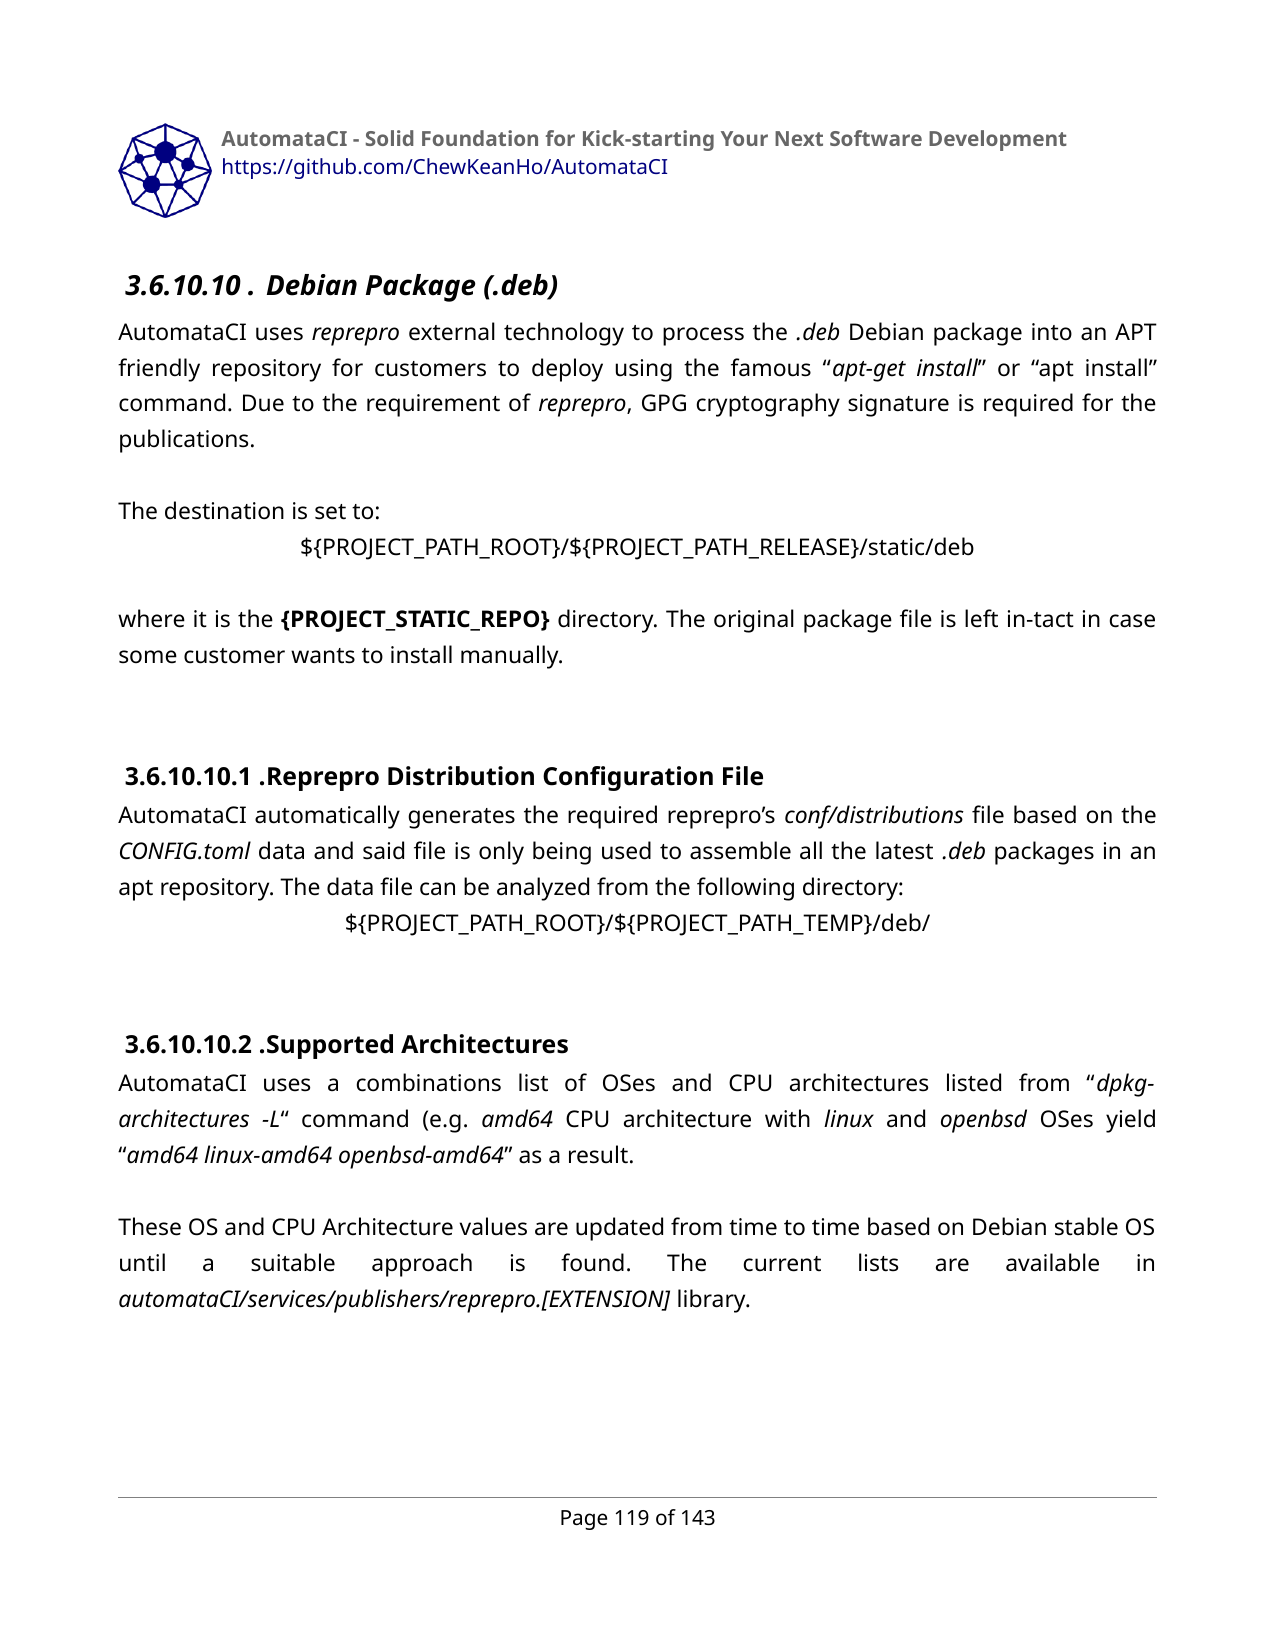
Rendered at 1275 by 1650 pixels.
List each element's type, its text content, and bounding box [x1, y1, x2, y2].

subtitle Supported Architectures [118, 1027, 1157, 1061]
text where it is the {PROJECT_STATIC_REPO} directory. The original package file is left in-tact in case some customer wants to install manually. [118, 603, 1157, 670]
text AutomataCI automatically generates the required reprepro’s conf/distributions file based on the CONFIG.toml data and said file is only being used to assemble all the latest .deb packages in an apt repository. The data file can be analyzed from the following directory: [118, 799, 1157, 902]
text AutomataCI uses a combinations list of OSes and CPU architectures listed from “dpkg-architectures -L“ command (e.g. amd64 CPU architecture with linux and openbsd OSes yield “amd64 linux-amd64 openbsd-amd64” as a result. [118, 1067, 1157, 1171]
subtitle Reprepro Distribution Configuration File [118, 759, 1157, 793]
text The destination is set to: [118, 495, 1157, 526]
text These OS and CPU Architecture values are updated from time to time based on Debian stable OS until a suitable approach is found. The current lists are available in automataCI/services/publishers/reprepro.[EXTENSION] library. [118, 1211, 1157, 1314]
text ${PROJECT_PATH_ROOT}/${PROJECT_PATH_RELEASE}/static/deb [118, 531, 1157, 562]
picture [118, 123, 212, 218]
text ${PROJECT_PATH_ROOT}/${PROJECT_PATH_TEMP}/deb/ [118, 907, 1157, 938]
subtitle Debian Package (.deb) [118, 265, 1157, 303]
text AutomataCI uses reprepro external technology to process the .deb Debian package into an APT friendly repository for customers to deploy using the famous “apt-get install” or “apt install” command. Due to the requirement of reprepro, GPG cryptography signature is required for the publications. [118, 316, 1157, 454]
